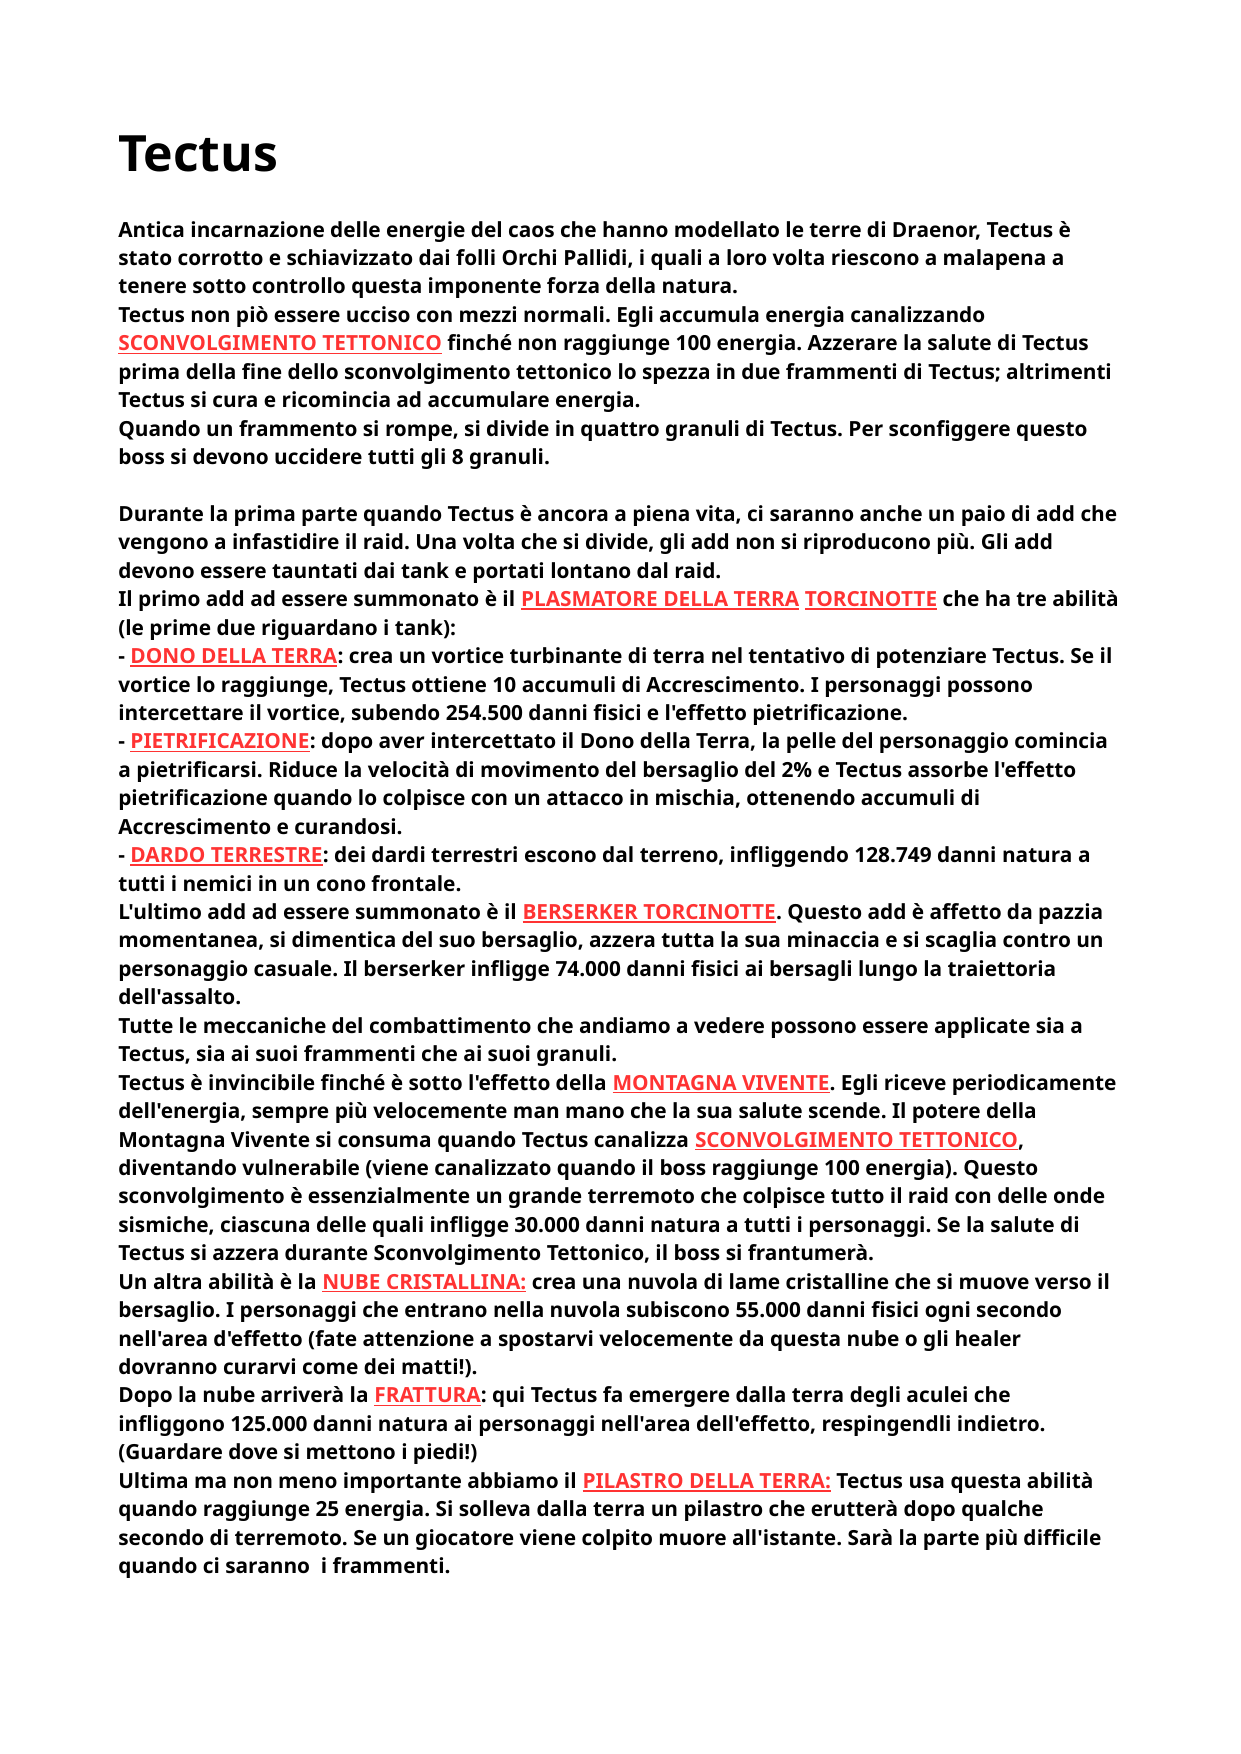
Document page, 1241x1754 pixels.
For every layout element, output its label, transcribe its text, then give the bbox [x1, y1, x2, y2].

text Antica incarnazione delle energie del caos che hanno modellato le terre di Draenor, Tectus è stato corrotto e schiavizzato dai folli Orchi Pallidi, i quali a loro volta riescono a malapena a tenere sotto controllo questa imponente forza della natura. [118, 215, 1122, 300]
text Il primo add ad essere summonato è il PLASMATORE DELLA TERRA TORCINOTTE che ha tre abilità (le prime due riguardano i tank): [118, 584, 1122, 641]
text - PIETRIFICAZIONE: dopo aver intercettato il Dono della Terra, la pelle del personaggio comincia a pietrificarsi. Riduce la velocità di movimento del bersaglio del 2% e Tectus assorbe l'effetto pietrificazione quando lo colpisce con un attacco in mischia, ottenendo accumuli di Accrescimento e curandosi. [118, 727, 1122, 840]
text Tectus non piò essere ucciso con mezzi normali. Egli accumula energia canalizzando SCONVOLGIMENTO TETTONICO finché non raggiunge 100 energia. Azzerare la salute di Tectus prima della fine dello sconvolgimento tettonico lo spezza in due frammenti di Tectus; altrimenti Tectus si cura e ricomincia ad accumulare energia. [118, 300, 1122, 414]
text - DARDO TERRESTRE: dei dardi terrestri escono dal terreno, infliggendo 128.749 danni natura a tutti i nemici in un cono frontale. [118, 840, 1122, 897]
text L'ultimo add ad essere summonato è il BERSERKER TORCINOTTE. Questo add è affetto da pazzia momentanea, si dimentica del suo bersaglio, azzera tutta la sua minaccia e si scaglia contro un personaggio casuale. Il berserker infligge 74.000 danni fisici ai bersagli lungo la traiettoria dell'assalto. [118, 897, 1122, 1011]
text Tectus [118, 118, 1122, 186]
text - DONO DELLA TERRA: crea un vortice turbinante di terra nel tentativo di potenziare Tectus. Se il vortice lo raggiunge, Tectus ottiene 10 accumuli di Accrescimento. I personaggi possono intercettare il vortice, subendo 254.500 danni fisici e l'effetto pietrificazione. [118, 641, 1122, 727]
text Un altra abilità è la NUBE CRISTALLINA: crea una nuvola di lame cristalline che si muove verso il bersaglio. I personaggi che entrano nella nuvola subiscono 55.000 danni fisici ogni secondo nell'area d'effetto (fate attenzione a spostarvi velocemente da questa nube o gli healer dovranno curarvi come dei matti!). [118, 1267, 1122, 1381]
text Durante la prima parte quando Tectus è ancora a piena vita, ci saranno anche un paio di add che vengono a infastidire il raid. Una volta che si divide, gli add non si riproducono più. Gli add devono essere tauntati dai tank e portati lontano dal raid. [118, 499, 1122, 584]
text Quando un frammento si rompe, si divide in quattro granuli di Tectus. Per sconfiggere questo boss si devono uccidere tutti gli 8 granuli. [118, 414, 1122, 471]
text Tutte le meccaniche del combattimento che andiamo a vedere possono essere applicate sia a Tectus, sia ai suoi frammenti che ai suoi granuli. [118, 1011, 1122, 1068]
text Ultima ma non meno importante abbiamo il PILASTRO DELLA TERRA: Tectus usa questa abilità quando raggiunge 25 energia. Si solleva dalla terra un pilastro che erutterà dopo qualche secondo di terremoto. Se un giocatore viene colpito muore all'istante. Sarà la parte più difficile quando ci saranno i frammenti. [118, 1466, 1122, 1580]
text Tectus è invincibile finché è sotto l'effetto della MONTAGNA VIVENTE. Egli riceve periodicamente dell'energia, sempre più velocemente man mano che la sua salute scende. Il potere della Montagna Vivente si consuma quando Tectus canalizza SCONVOLGIMENTO TETTONICO, diventando vulnerabile (viene canalizzato quando il boss raggiunge 100 energia). Questo sconvolgimento è essenzialmente un grande terremoto che colpisce tutto il raid con delle onde sismiche, ciascuna delle quali infligge 30.000 danni natura a tutti i personaggi. Se la salute di Tectus si azzera durante Sconvolgimento Tettonico, il boss si frantumerà. [118, 1068, 1122, 1267]
text Dopo la nube arriverà la FRATTURA: qui Tectus fa emergere dalla terra degli aculei che infliggono 125.000 danni natura ai personaggi nell'area dell'effetto, respingendli indietro. (Guardare dove si mettono i piedi!) [118, 1381, 1122, 1466]
